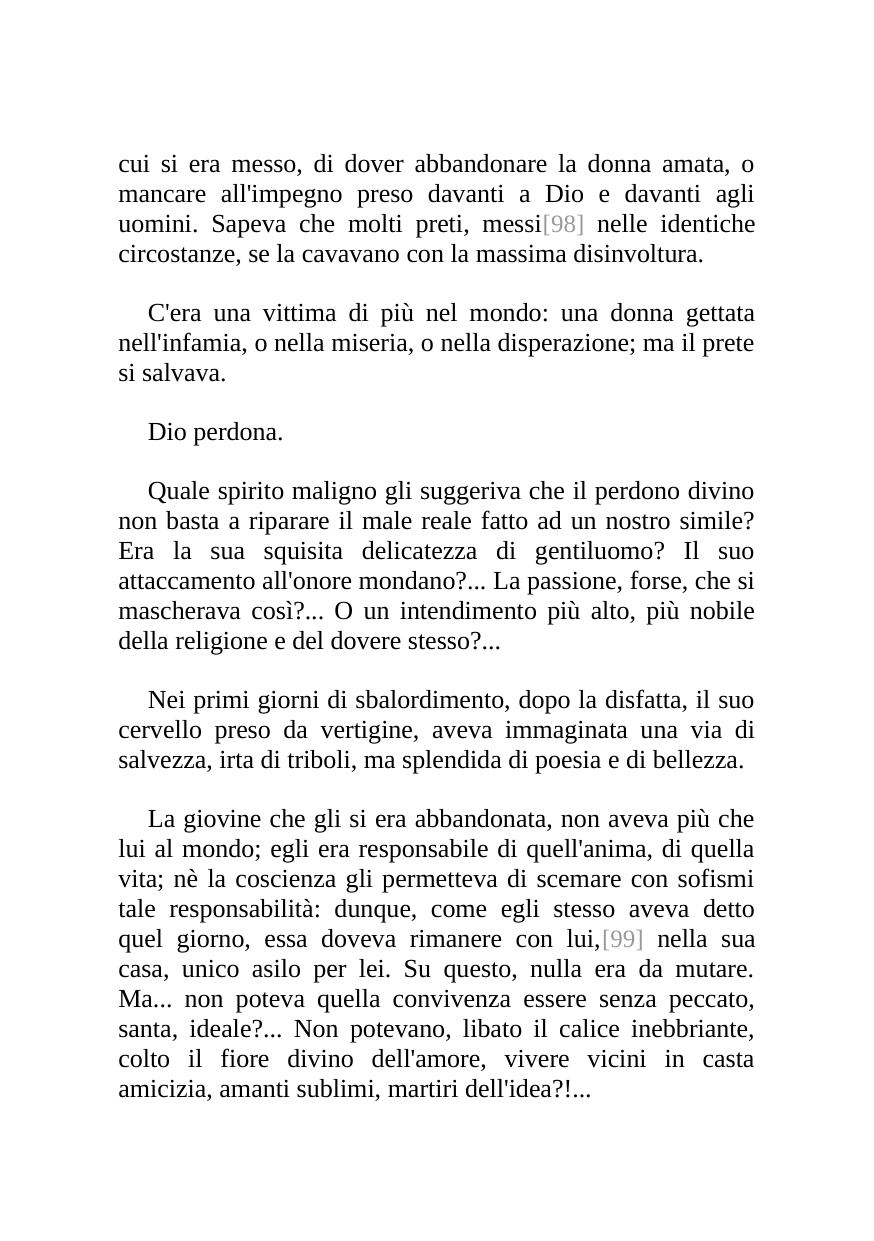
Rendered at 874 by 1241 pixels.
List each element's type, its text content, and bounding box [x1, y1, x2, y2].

text La giovine che gli si era abbandonata, non aveva più che lui al mondo; egli era responsabile di quell'anima, di quella vita; nè la coscienza gli permetteva di scemare con sofismi tale responsabilità: dunque, come egli stesso aveva detto quel giorno, essa doveva rimanere con lui,[99] nella sua casa, unico asilo per lei. Su questo, nulla era da mutare. Ma... non poteva quella convivenza essere senza peccato, santa, ideale?... Non potevano, libato il calice inebbriante, colto il fiore divino dell'amore, vivere vicini in casta amicizia, amanti sublimi, martiri dell'idea?!... [118, 803, 756, 1103]
text C'era una vittima di più nel mondo: una donna gettata nell'infamia, o nella miseria, o nella disperazione; ma il prete si salvava. [118, 297, 756, 387]
text Dio perdona. [118, 416, 756, 446]
text cui si era messo, di dover abbandonare la donna amata, o mancare all'impegno preso davanti a Dio e davanti agli uomini. Sapeva che molti preti, messi[98] nelle identiche circostanze, se la cavavano con la massima disinvoltura. [118, 148, 756, 268]
text Nei primi giorni di sbalordimento, dopo la disfatta, il suo cervello preso da vertigine, aveva immaginata una via di salvezza, irta di triboli, ma splendida di poesia e di bellezza. [118, 684, 756, 774]
text Quale spirito maligno gli suggeriva che il perdono divino non basta a riparare il male reale fatto ad un nostro simile? Era la sua squisita delicatezza di gentiluomo? Il suo attaccamento all'onore mondano?... La passione, forse, che si mascherava così?... O un intendimento più alto, più nobile della religione e del dovere stesso?... [118, 475, 756, 655]
